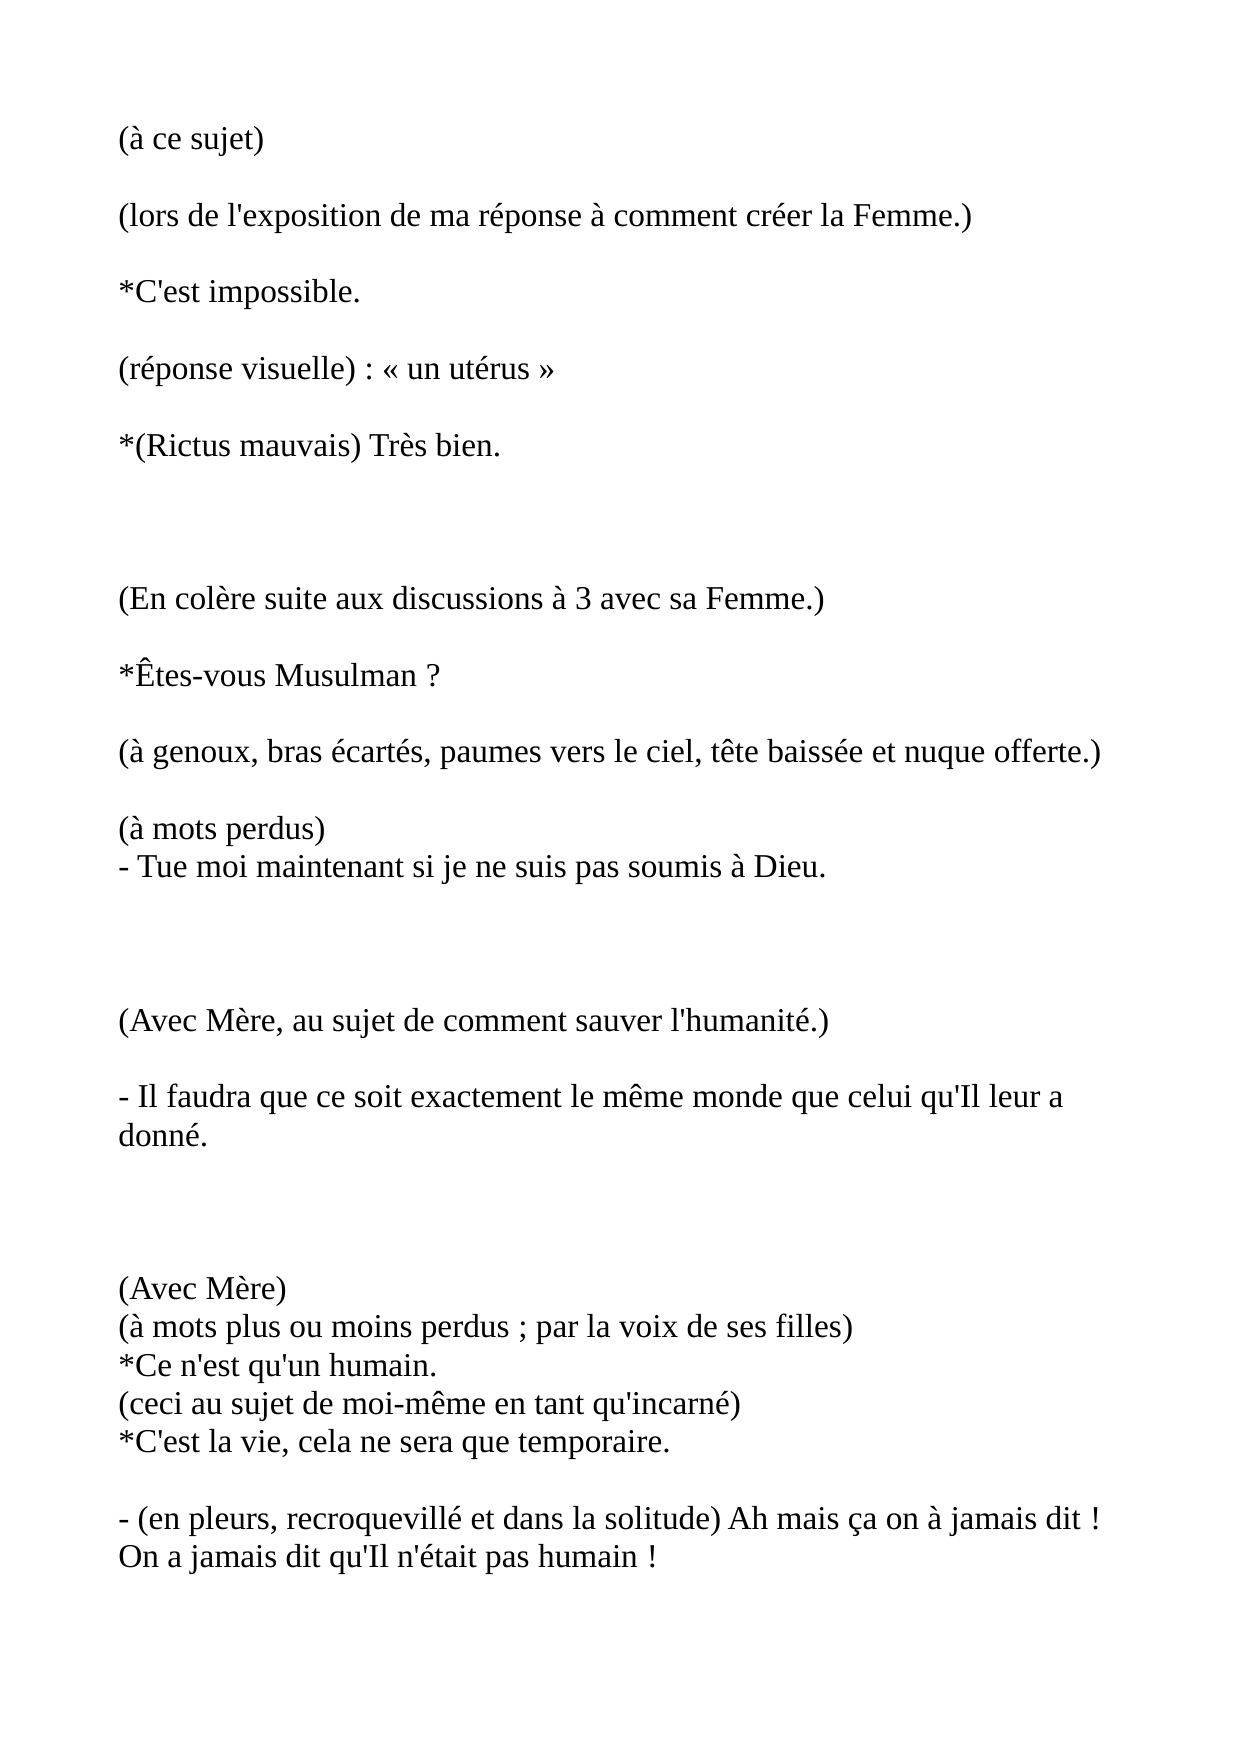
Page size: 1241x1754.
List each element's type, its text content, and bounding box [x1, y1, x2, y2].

text (réponse visuelle) : « un utérus » [118, 348, 1122, 386]
text (lors de l'exposition de ma réponse à comment créer la Femme.) [118, 195, 1122, 233]
text *C'est impossible. [118, 271, 1122, 310]
text *Ce n'est qu'un humain. [118, 1345, 1122, 1383]
text (à mots plus ou moins perdus ; par la voix de ses filles) [118, 1306, 1122, 1345]
text *C'est la vie, cela ne sera que temporaire. [118, 1421, 1122, 1460]
text - (en pleurs, recroquevillé et dans la solitude) Ah mais ça on à jamais dit ! [118, 1498, 1122, 1536]
text *(Rictus mauvais) Très bien. [118, 425, 1122, 463]
text *Êtes-vous Musulman ? [118, 655, 1122, 693]
text (En colère suite aux discussions à 3 avec sa Femme.) [118, 578, 1122, 616]
text (à ce sujet) [118, 118, 1122, 156]
text (Avec Mère, au sujet de comment sauver l'humanité.) [118, 1000, 1122, 1038]
text (à mots perdus) [118, 808, 1122, 846]
text - Il faudra que ce soit exactement le même monde que celui qu'Il leur a donné. [118, 1076, 1122, 1153]
text (à genoux, bras écartés, paumes vers le ciel, tête baissée et nuque offerte.) [118, 731, 1122, 770]
text (Avec Mère) [118, 1268, 1122, 1306]
text On a jamais dit qu'Il n'était pas humain ! [118, 1536, 1122, 1575]
text (ceci au sujet de moi-même en tant qu'incarné) [118, 1383, 1122, 1421]
text - Tue moi maintenant si je ne suis pas soumis à Dieu. [118, 846, 1122, 885]
